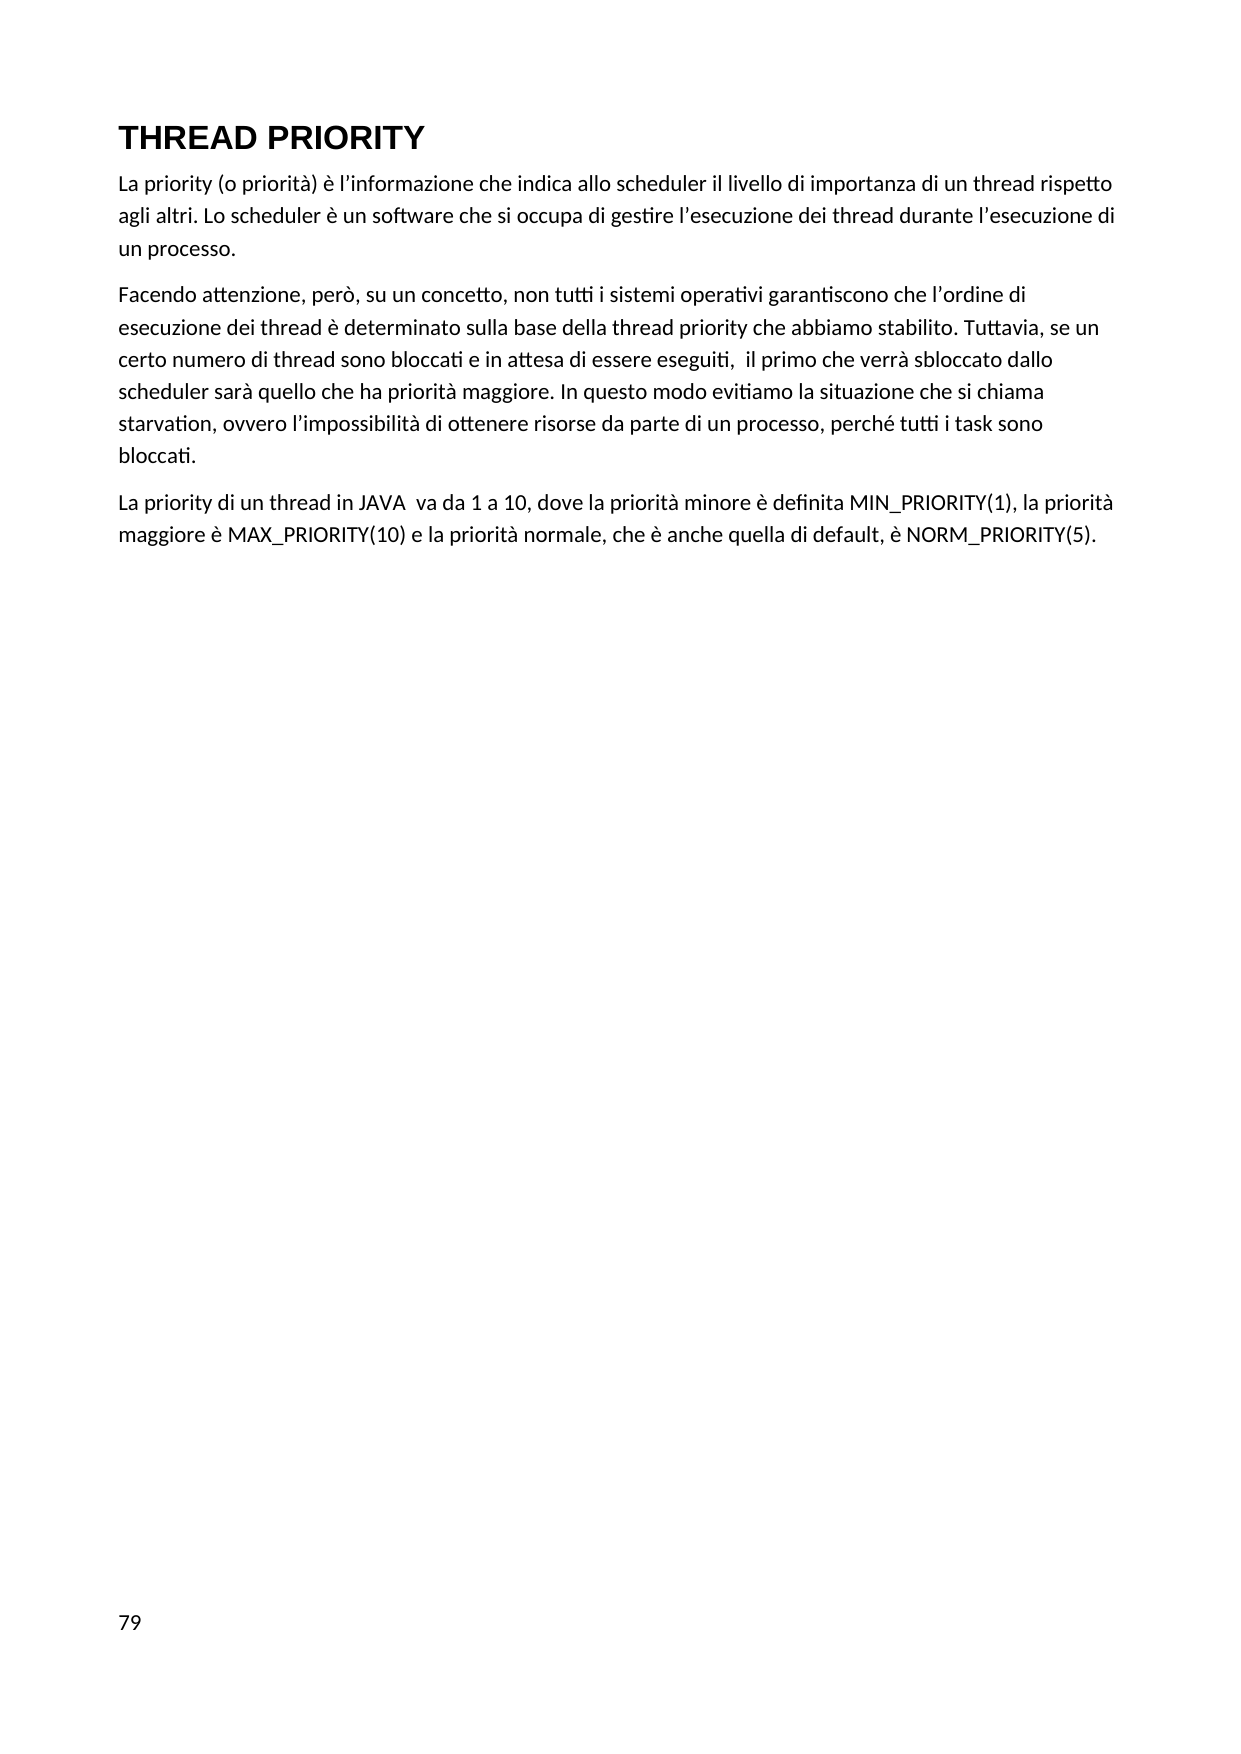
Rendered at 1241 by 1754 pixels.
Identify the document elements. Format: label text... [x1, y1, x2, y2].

subtitle THREAD PRIORITY [118, 118, 1122, 157]
text Facendo attenzione, però, su un concetto, non tutti i sistemi operativi garantiscono che l’ordine di esecuzione dei thread è determinato sulla base della thread priority che abbiamo stabilito. Tuttavia, se un certo numero di thread sono bloccati e in attesa di essere eseguiti, il primo che verrà sbloccato dallo scheduler sarà quello che ha priorità maggiore. In questo modo evitiamo la situazione che si chiama starvation, ovvero l’impossibilità di ottenere risorse da parte di un processo, perché tutti i task sono bloccati. [118, 280, 1122, 469]
text La priority (o priorità) è l’informazione che indica allo scheduler il livello di importanza di un thread rispetto agli altri. Lo scheduler è un software che si occupa di gestire l’esecuzione dei thread durante l’esecuzione di un processo. [118, 169, 1122, 262]
text La priority di un thread in JAVA va da 1 a 10, dove la priorità minore è definita MIN_PRIORITY(1), la priorità maggiore è MAX_PRIORITY(10) e la priorità normale, che è anche quella di default, è NORM_PRIORITY(5). [118, 488, 1122, 548]
